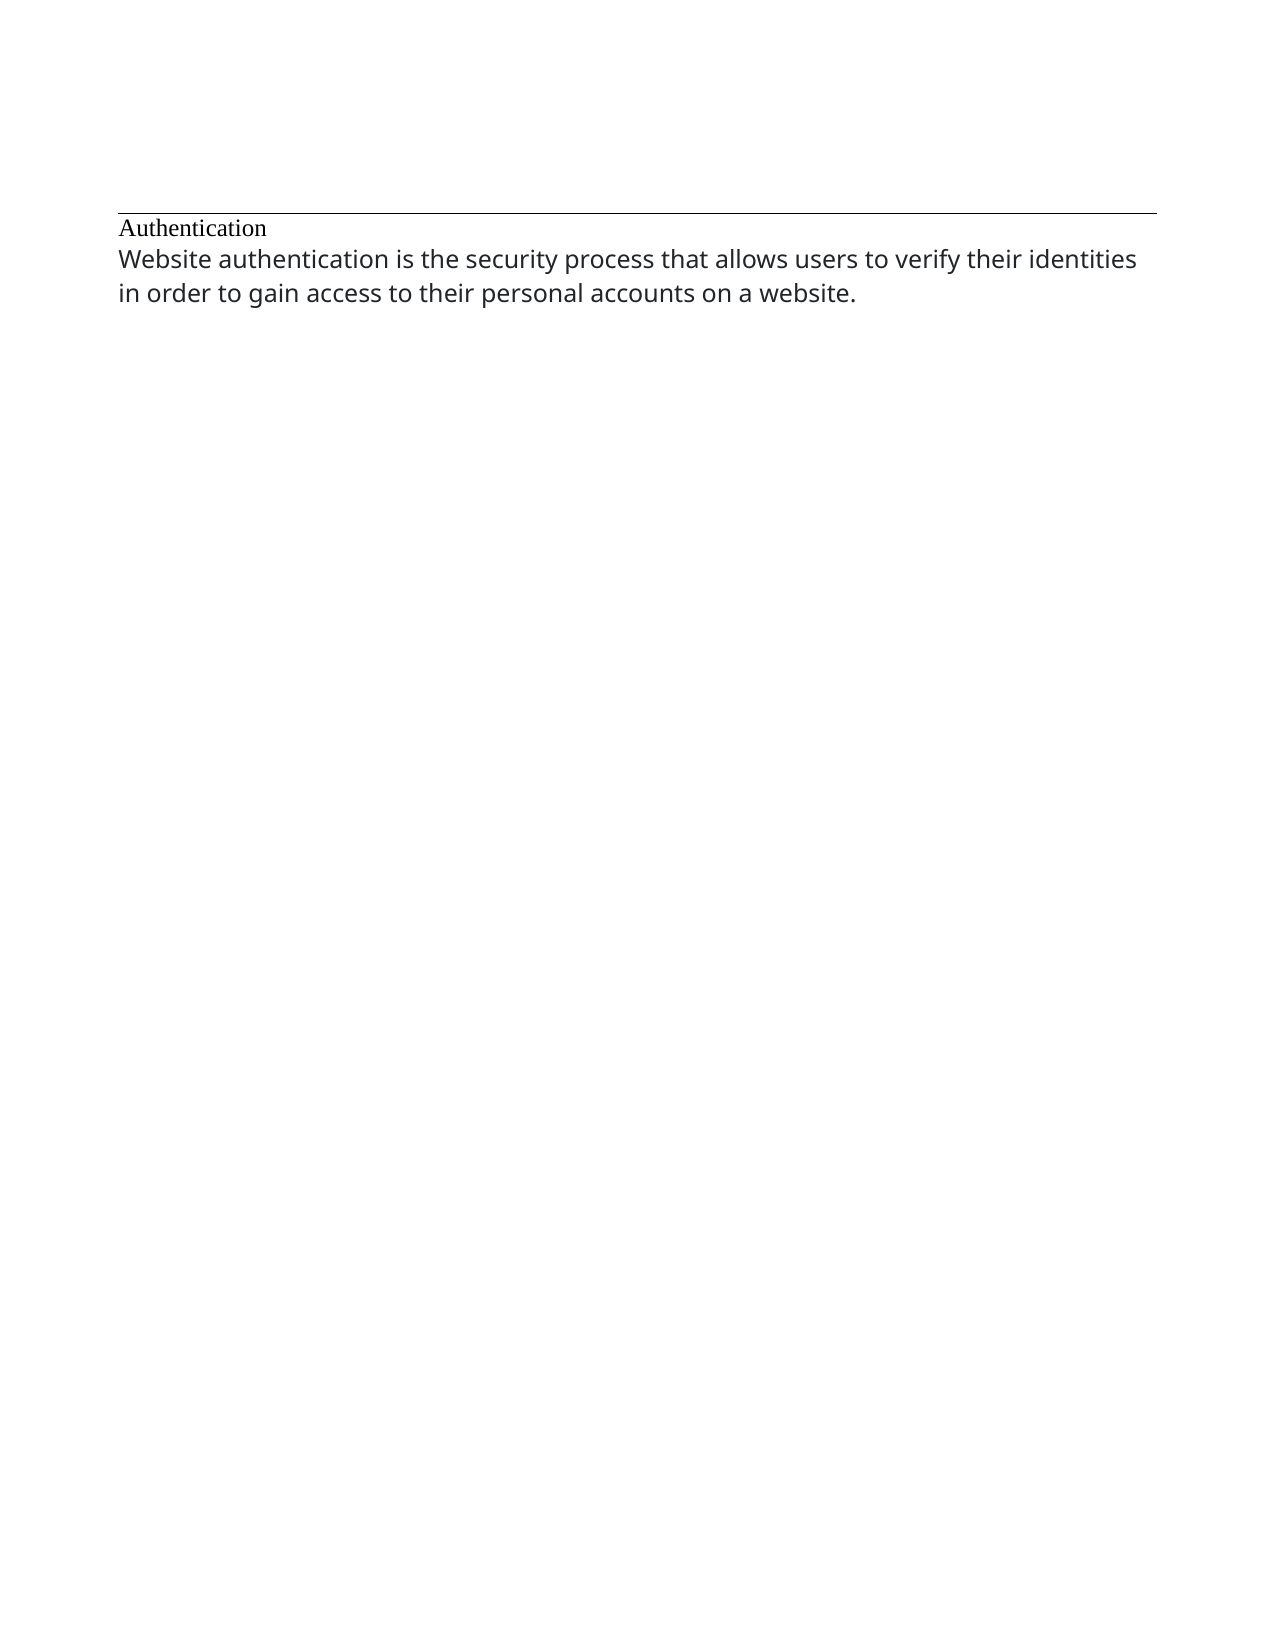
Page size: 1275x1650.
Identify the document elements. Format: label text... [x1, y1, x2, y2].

text Website authentication is the security process that allows users to verify their identities in order to gain access to their personal accounts on a website. [118, 242, 1157, 310]
text Authentication [118, 214, 1157, 242]
